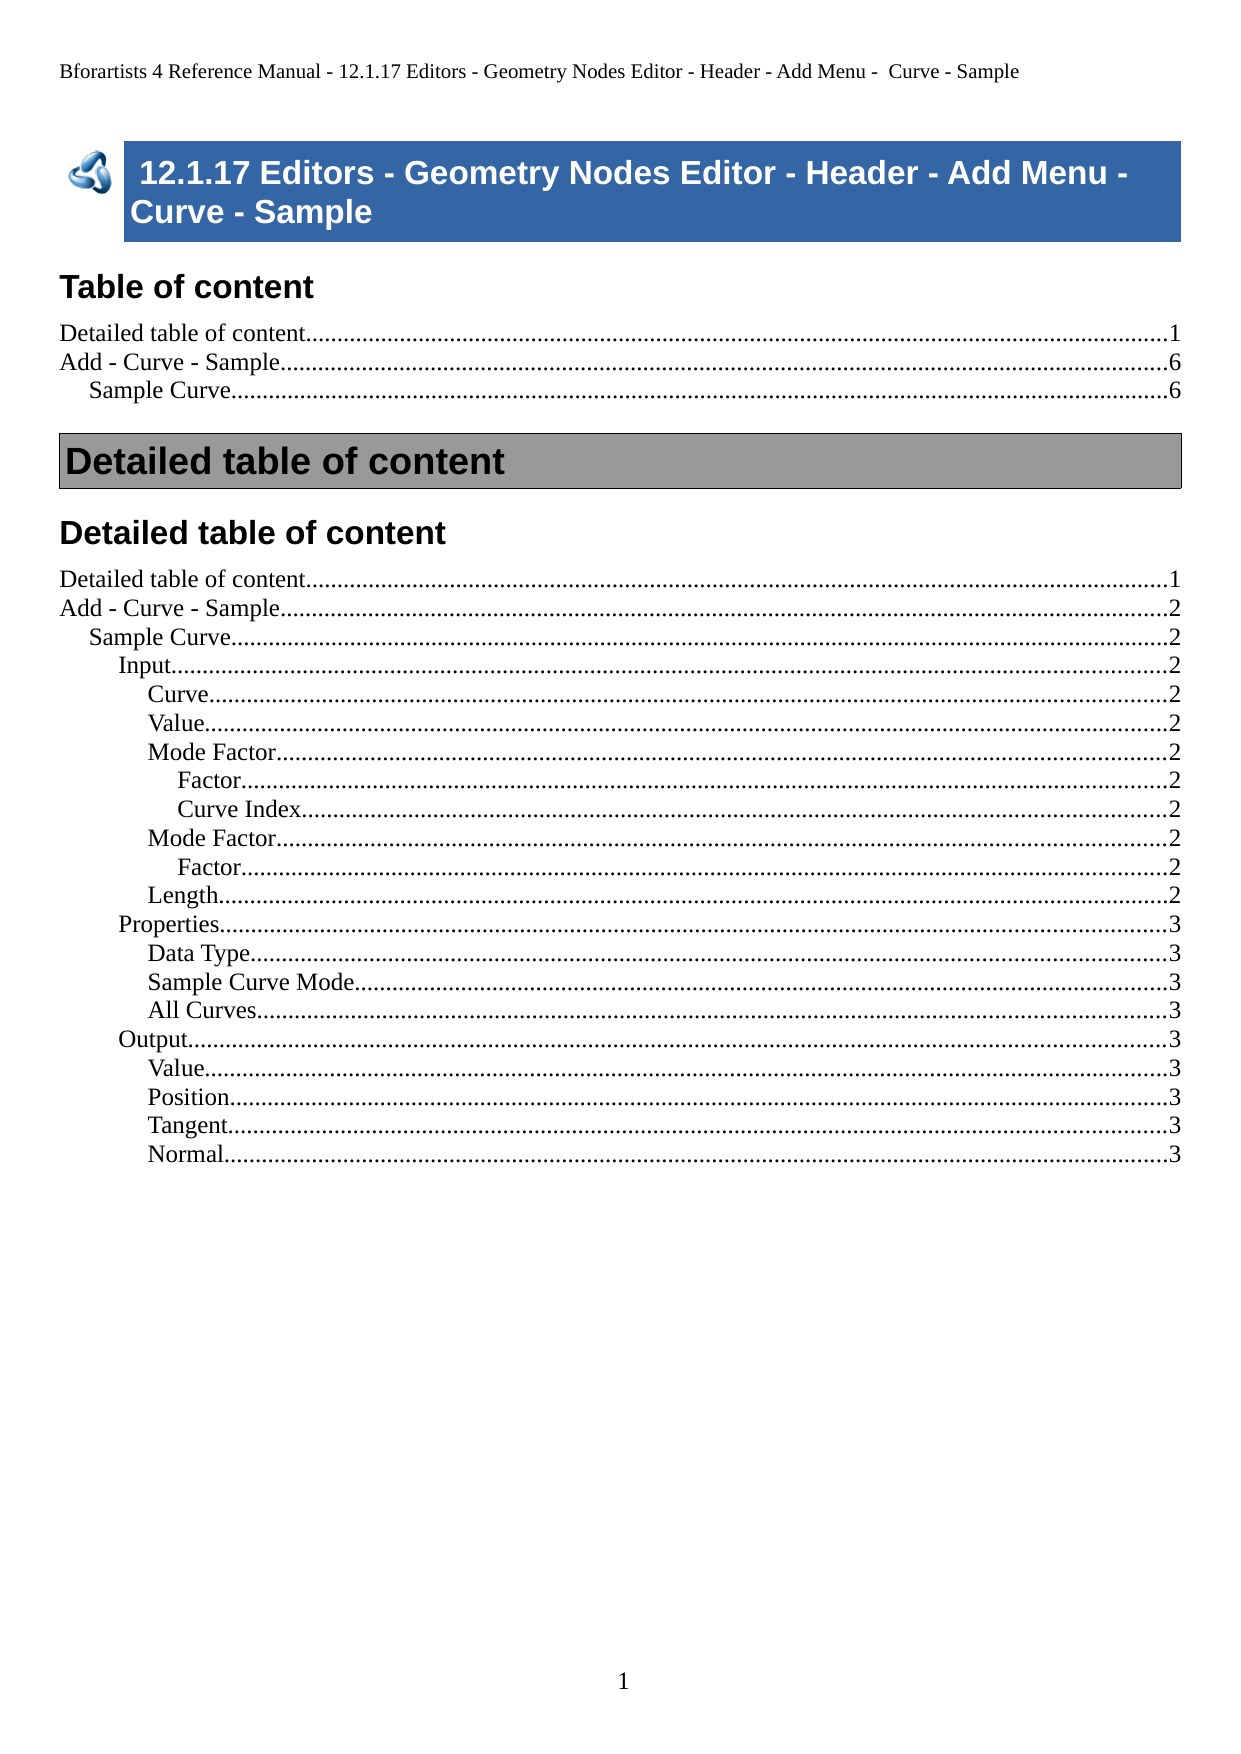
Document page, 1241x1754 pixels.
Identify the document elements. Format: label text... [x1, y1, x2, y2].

text Factor 2 [177, 852, 1181, 880]
text Mode Factor 2 [147, 823, 1181, 852]
text Input 2 [118, 650, 1181, 679]
text Normal 3 [147, 1139, 1181, 1168]
text Sample Curve 6 [88, 375, 1181, 404]
text Value 2 [147, 708, 1181, 737]
table_header [59, 141, 124, 242]
subtitle Table of content [59, 267, 1181, 305]
text Curve 2 [147, 679, 1181, 708]
text Output 3 [118, 1024, 1181, 1053]
text Tangent 3 [147, 1110, 1181, 1139]
text Detailed table of content 1 [59, 318, 1181, 347]
table_header Detailed table of content [60, 434, 1181, 488]
table_header 12.1.17 Editors - Geometry Nodes Editor - Header - Add Menu - Curve - Sample [124, 141, 1181, 242]
text Add - Curve - Sample 2 [59, 593, 1181, 622]
text Sample Curve Mode 3 [147, 967, 1181, 995]
text Factor 2 [177, 765, 1181, 794]
text Curve Index 2 [177, 794, 1181, 823]
subtitle Detailed table of content [59, 513, 1181, 552]
text Value 3 [147, 1053, 1181, 1082]
text Detailed table of content 1 [59, 564, 1181, 593]
text Data Type 3 [147, 938, 1181, 967]
text Position 3 [147, 1082, 1181, 1110]
text Length 2 [147, 880, 1181, 909]
picture [65, 147, 114, 197]
text Add - Curve - Sample 6 [59, 347, 1181, 375]
text All Curves 3 [147, 995, 1181, 1024]
text Mode Factor 2 [147, 737, 1181, 765]
text Properties 3 [118, 909, 1181, 938]
text Sample Curve 2 [88, 622, 1181, 650]
